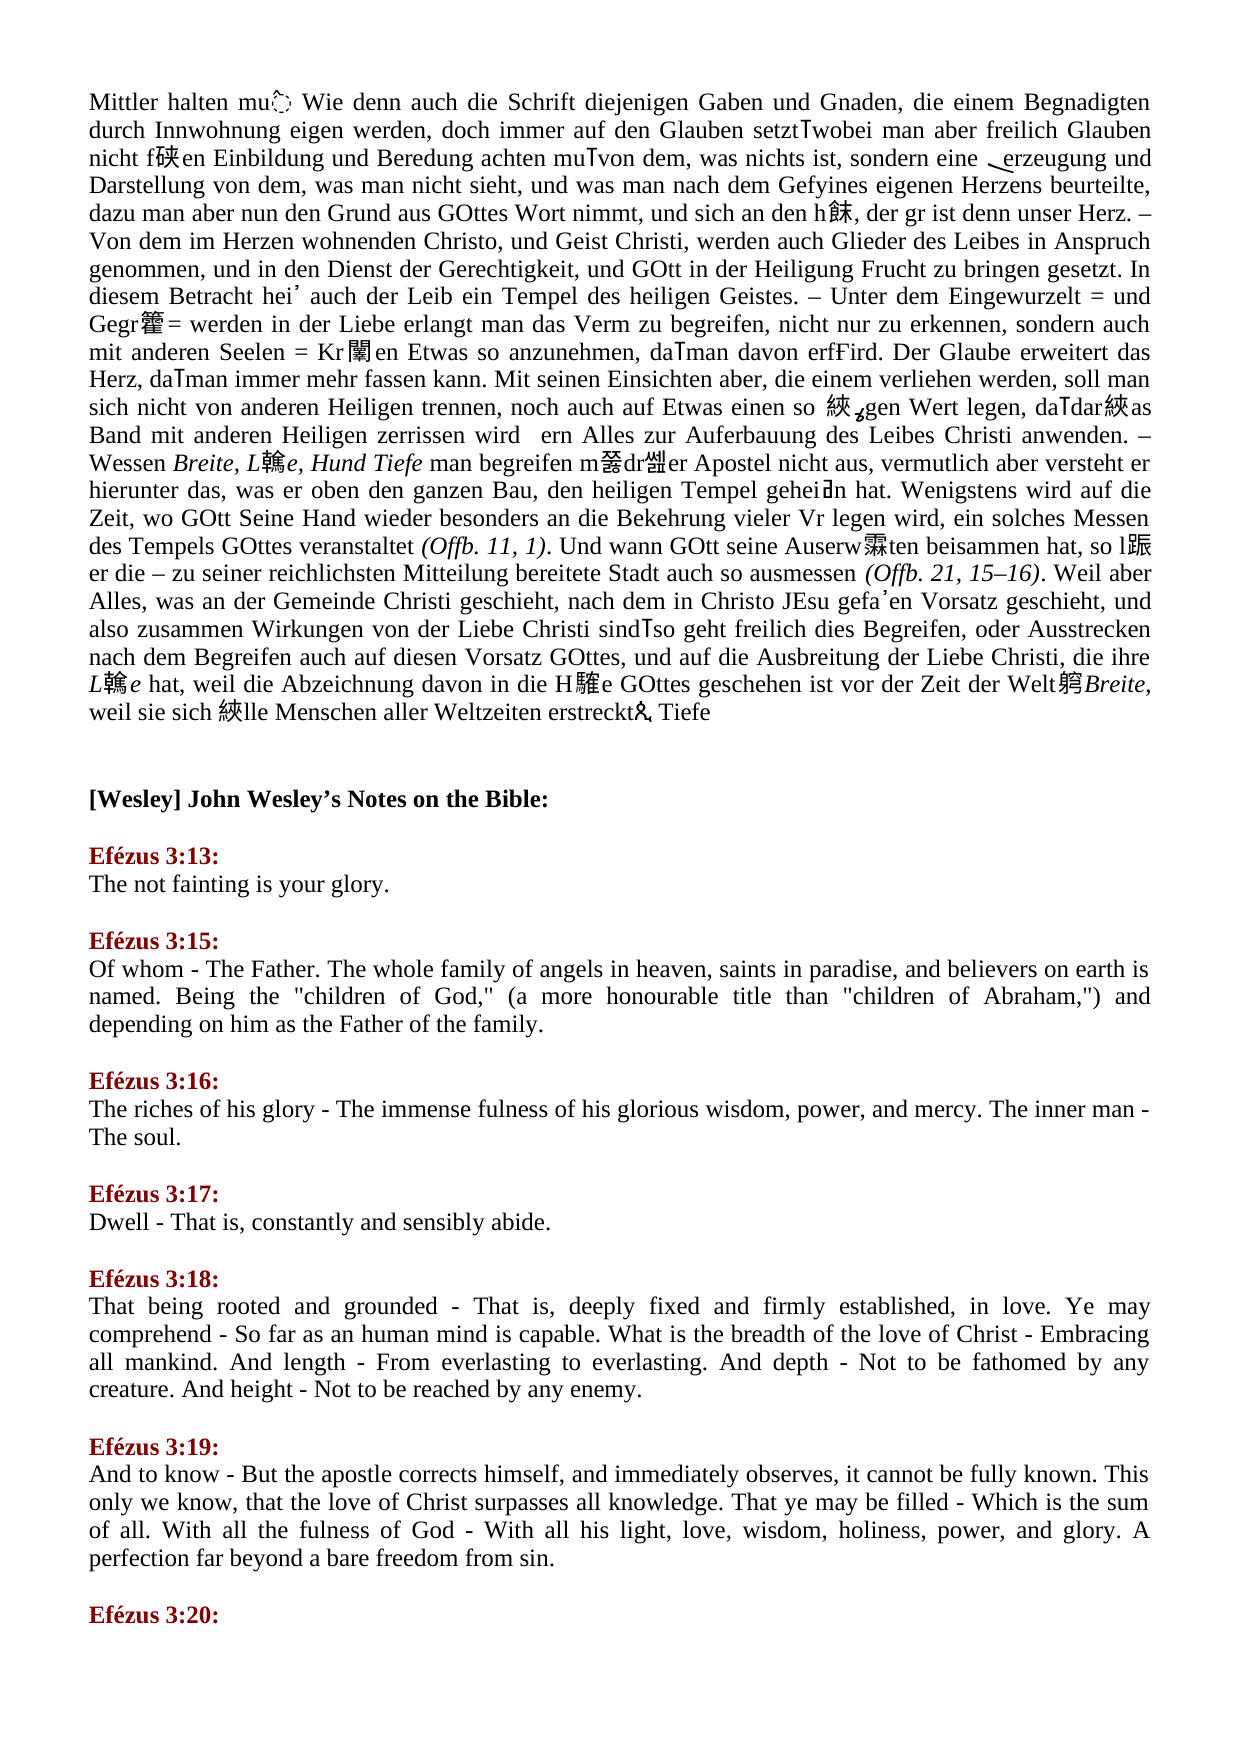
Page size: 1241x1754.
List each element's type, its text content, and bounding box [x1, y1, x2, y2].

text That being rooted and grounded - That is, deeply fixed and firmly established, in love. Ye may comprehend - So far as an human mind is capable. What is the breadth of the love of Christ - Embracing all mankind. And length - From everlasting to everlasting. And depth - Not to be fathomed by any creature. And height - Not to be reached by any enemy. [88, 1292, 1152, 1403]
text Efézus 3:16: [88, 1067, 1152, 1095]
text And to know - But the apostle corrects himself, and immediately observes, it cannot be fully known. This only we know, that the love of Christ surpasses all knowledge. That ye may be filled - Which is the sum of all. With all the fulness of God - With all his light, love, wisdom, holiness, power, and glory. A perfection far beyond a bare freedom from sin. [88, 1461, 1152, 1571]
text The not fainting is your glory. [88, 870, 1152, 897]
text Efézus 3:20: [88, 1601, 1152, 1628]
text The riches of his glory - The immense fulness of his glorious wisdom, power, and mercy. The inner man - The soul. [88, 1095, 1152, 1150]
text Efézus 3:15: [88, 927, 1152, 955]
text Mittler halten mu߮ Wie denn auch die Schrift diejenigen Gaben und Gnaden, die einem Begnadigten durch Innwohnung eigen werden, doch immer auf den Glauben setztߠwobei man aber freilich Glauben nicht f硖en Einbildung und Beredung achten muߠvon dem, was nichts ist, sondern eine ܢerzeugung und Darstellung von dem, was man nicht sieht, und was man nach dem Gefуines eigenen Herzens beurteilte, dazu man aber nun den Grund aus GOttes Wort nimmt, und sich an den h䬴, der gr ist denn unser Herz. – Von dem im Herzen wohnenden Christo, und Geist Christi, werden auch Glieder des Leibes in Anspruch genommen, und in den Dienst der Gerechtigkeit, und GOtt in der Heiligung Frucht zu bringen gesetzt. In diesem Betracht heiߴ auch der Leib ein Tempel des heiligen Geistes. – Unter dem Eingewurzelt = und Gegr籗= werden in der Liebe erlangt man das Verm zu begreifen, nicht nur zu erkennen, sondern auch mit anderen Seelen = Kr䦴en Etwas so anzunehmen, daߠman davon erfҒird. Der Glaube erweitert das Herz, daߠman immer mehr fassen kann. Mit seinen Einsichten aber, die einem verliehen werden, soll man sich nicht von anderen Heiligen trennen, noch auch auf Etwas einen so 綊ߩgen Wert legen, daߠdar綊as Band mit anderen Heiligen zerrissen wird୾ern Alles zur Auferbauung des Leibes Christi anwenden. – Wessen Breite, L䮧e, Hund Tiefe man begreifen m쭗dr쎒er Apostel nicht aus, vermutlich aber versteht er hierunter das, was er oben den ganzen Bau, den heiligen Tempel geheiߥn hat. Wenigstens wird auf die Zeit, wo GOtt Seine Hand wieder besonders an die Bekehrung vieler Vr legen wird, ein solches Messen des Tempels GOttes veranstaltet (Offb. 11, 1). Und wann GOtt seine Auserw䨬ten beisammen hat, so l䟴 er die – zu seiner reichlichsten Mitteilung bereitete Stadt auch so ausmessen (Offb. 21, 15–16). Weil aber Alles, was an der Gemeinde Christi geschieht, nach dem in Christo JEsu gefaߴen Vorsatz geschieht, und also zusammen Wirkungen von der Liebe Christi sindߠso geht freilich dies Begreifen, oder Ausstrecken nach dem Begreifen auch auf diesen Vorsatz GOttes, und auf die Ausbreitung der Liebe Christi, die ihre L䮧e hat, weil die Abzeichnung davon in die H䮤e GOttes geschehen ist vor der Zeit der Welt䠻Breite, weil sie sich 綊lle Menschen aller Weltzeiten erstrecktጲ Tiefe [88, 88, 1152, 726]
text [Wesley] John Wesley’s Notes on the Bible: [88, 785, 1152, 813]
text Efézus 3:17: [88, 1180, 1152, 1208]
text Dwell - That is, constantly and sensibly abide. [88, 1208, 1152, 1235]
text Efézus 3:18: [88, 1265, 1152, 1292]
text Efézus 3:19: [88, 1433, 1152, 1461]
text Efézus 3:13: [88, 842, 1152, 870]
text Of whom - The Father. The whole family of angels in heaven, saints in paradise, and believers on earth is named. Being the "children of God," (a more honourable title than "children of Abraham,") and depending on him as the Father of the family. [88, 955, 1152, 1038]
